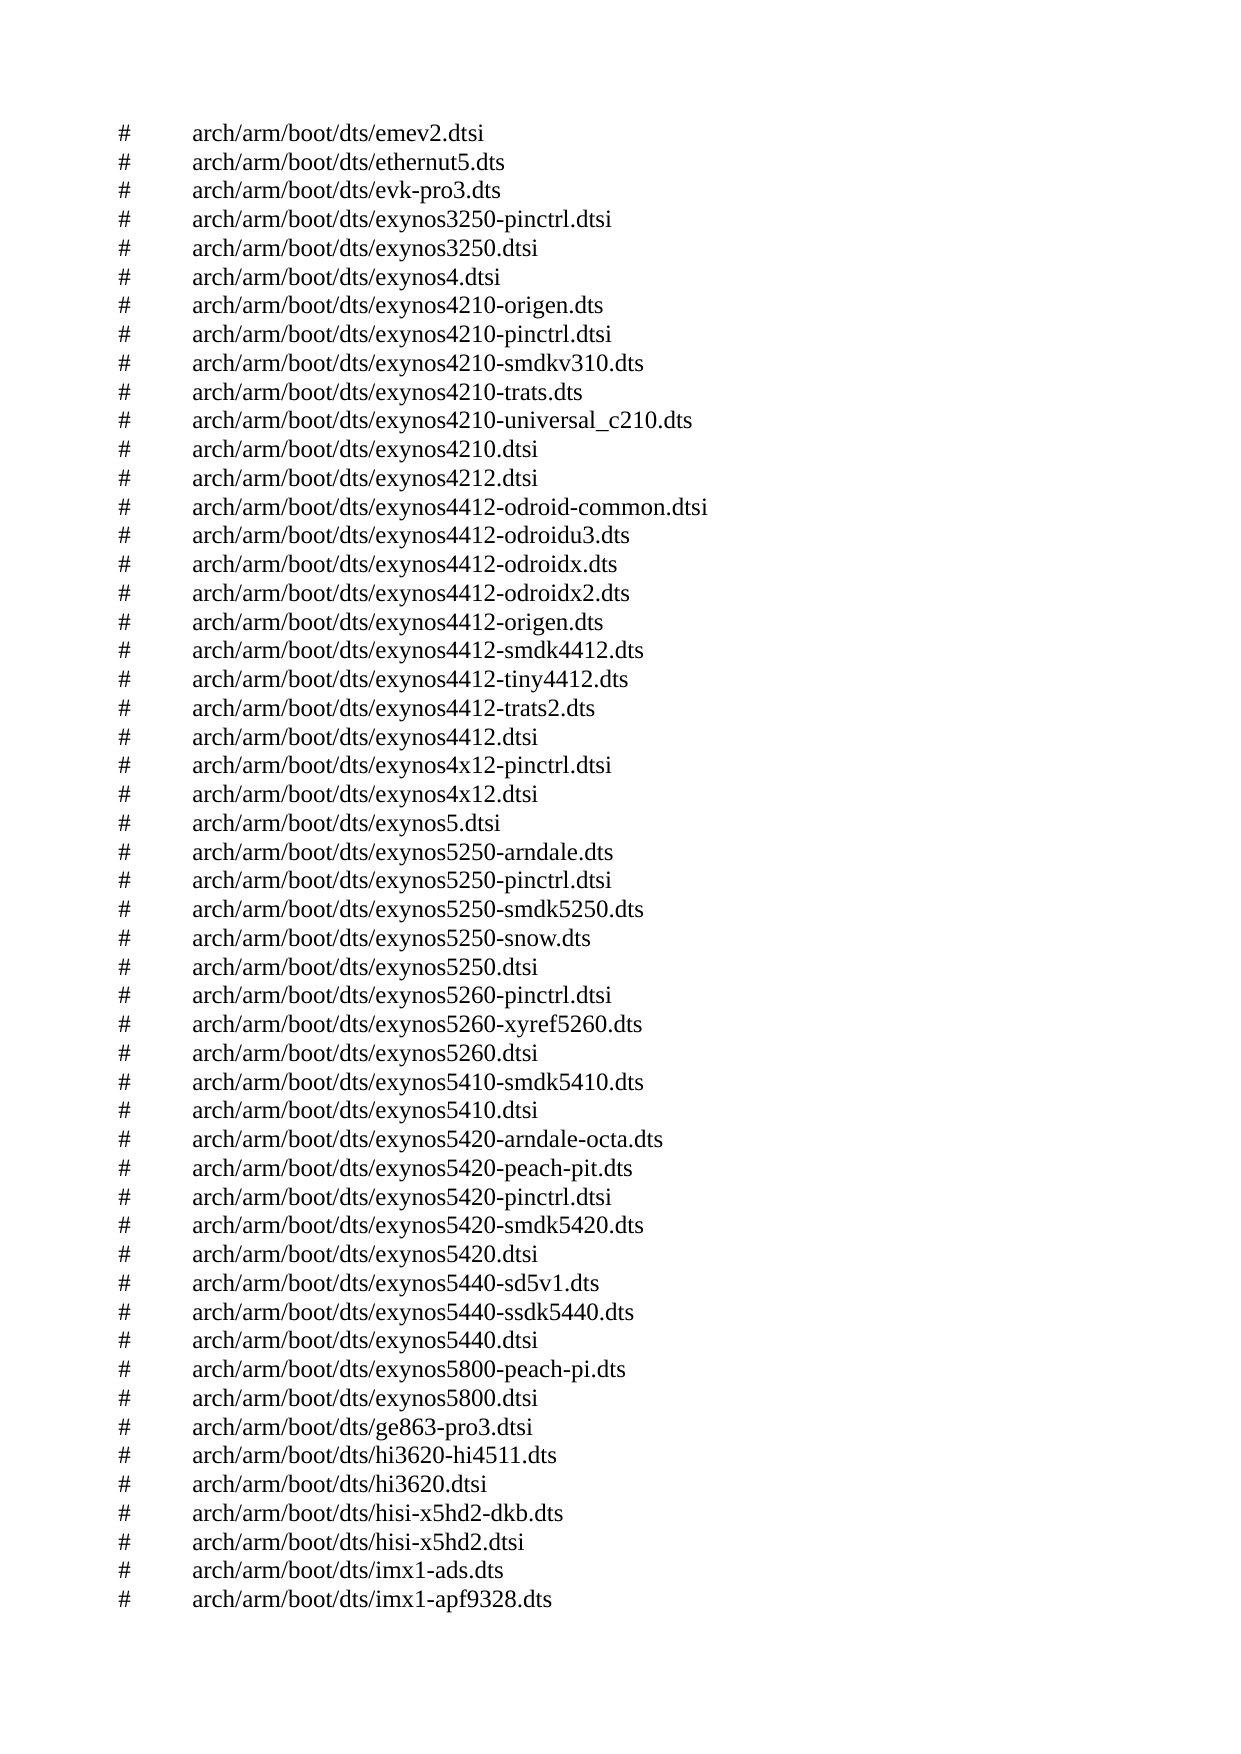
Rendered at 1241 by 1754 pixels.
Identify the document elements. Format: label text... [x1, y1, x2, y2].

text # arch/arm/boot/dts/exynos5420-peach-pit.dts [118, 1153, 1122, 1182]
text # arch/arm/boot/dts/exynos4.dtsi [118, 262, 1122, 291]
text # arch/arm/boot/dts/imx1-apf9328.dts [118, 1584, 1122, 1613]
text # arch/arm/boot/dts/exynos4412-smdk4412.dts [118, 636, 1122, 664]
text # arch/arm/boot/dts/exynos5250.dtsi [118, 952, 1122, 981]
text # arch/arm/boot/dts/exynos4412-trats2.dts [118, 693, 1122, 722]
text # arch/arm/boot/dts/exynos5800.dtsi [118, 1383, 1122, 1412]
text # arch/arm/boot/dts/exynos4412-odroidx2.dts [118, 578, 1122, 607]
text # arch/arm/boot/dts/exynos4412-tiny4412.dts [118, 664, 1122, 693]
text # arch/arm/boot/dts/exynos4212.dtsi [118, 463, 1122, 492]
text # arch/arm/boot/dts/exynos5410.dtsi [118, 1096, 1122, 1124]
text # arch/arm/boot/dts/exynos4x12.dtsi [118, 779, 1122, 808]
text # arch/arm/boot/dts/exynos3250.dtsi [118, 233, 1122, 262]
text # arch/arm/boot/dts/exynos4412-odroidx.dts [118, 549, 1122, 578]
text # arch/arm/boot/dts/hisi-x5hd2.dtsi [118, 1527, 1122, 1556]
text # arch/arm/boot/dts/exynos5260-pinctrl.dtsi [118, 981, 1122, 1009]
text # arch/arm/boot/dts/exynos4210-origen.dts [118, 291, 1122, 319]
text # arch/arm/boot/dts/exynos5420-pinctrl.dtsi [118, 1182, 1122, 1211]
text # arch/arm/boot/dts/exynos4210-universal_c210.dts [118, 406, 1122, 434]
text # arch/arm/boot/dts/exynos5250-smdk5250.dts [118, 894, 1122, 923]
text # arch/arm/boot/dts/exynos3250-pinctrl.dtsi [118, 204, 1122, 233]
text # arch/arm/boot/dts/exynos4210.dtsi [118, 434, 1122, 463]
text # arch/arm/boot/dts/exynos4210-smdkv310.dts [118, 348, 1122, 377]
text # arch/arm/boot/dts/exynos5260.dtsi [118, 1038, 1122, 1067]
text # arch/arm/boot/dts/hi3620.dtsi [118, 1469, 1122, 1498]
text # arch/arm/boot/dts/exynos4412-odroidu3.dts [118, 521, 1122, 549]
text # arch/arm/boot/dts/exynos5410-smdk5410.dts [118, 1067, 1122, 1096]
text # arch/arm/boot/dts/ethernut5.dts [118, 147, 1122, 176]
text # arch/arm/boot/dts/exynos4412-odroid-common.dtsi [118, 492, 1122, 521]
text # arch/arm/boot/dts/exynos5420-smdk5420.dts [118, 1211, 1122, 1239]
text # arch/arm/boot/dts/exynos5440-ssdk5440.dts [118, 1297, 1122, 1326]
text # arch/arm/boot/dts/hi3620-hi4511.dts [118, 1441, 1122, 1469]
text # arch/arm/boot/dts/exynos5440.dtsi [118, 1326, 1122, 1354]
text # arch/arm/boot/dts/ge863-pro3.dtsi [118, 1412, 1122, 1441]
text # arch/arm/boot/dts/exynos5250-pinctrl.dtsi [118, 866, 1122, 894]
text # arch/arm/boot/dts/exynos4412-origen.dts [118, 607, 1122, 636]
text # arch/arm/boot/dts/exynos4412.dtsi [118, 722, 1122, 751]
text # arch/arm/boot/dts/exynos5.dtsi [118, 808, 1122, 837]
text # arch/arm/boot/dts/exynos5420-arndale-octa.dts [118, 1124, 1122, 1153]
text # arch/arm/boot/dts/exynos5250-arndale.dts [118, 837, 1122, 866]
text # arch/arm/boot/dts/exynos5250-snow.dts [118, 923, 1122, 952]
text # arch/arm/boot/dts/hisi-x5hd2-dkb.dts [118, 1498, 1122, 1527]
text # arch/arm/boot/dts/exynos4210-trats.dts [118, 377, 1122, 406]
text # arch/arm/boot/dts/exynos5800-peach-pi.dts [118, 1354, 1122, 1383]
text # arch/arm/boot/dts/evk-pro3.dts [118, 176, 1122, 204]
text # arch/arm/boot/dts/exynos5260-xyref5260.dts [118, 1009, 1122, 1038]
text # arch/arm/boot/dts/exynos5440-sd5v1.dts [118, 1268, 1122, 1297]
text # arch/arm/boot/dts/emev2.dtsi [118, 118, 1122, 147]
text # arch/arm/boot/dts/imx1-ads.dts [118, 1556, 1122, 1584]
text # arch/arm/boot/dts/exynos5420.dtsi [118, 1239, 1122, 1268]
text # arch/arm/boot/dts/exynos4210-pinctrl.dtsi [118, 319, 1122, 348]
text # arch/arm/boot/dts/exynos4x12-pinctrl.dtsi [118, 751, 1122, 779]
